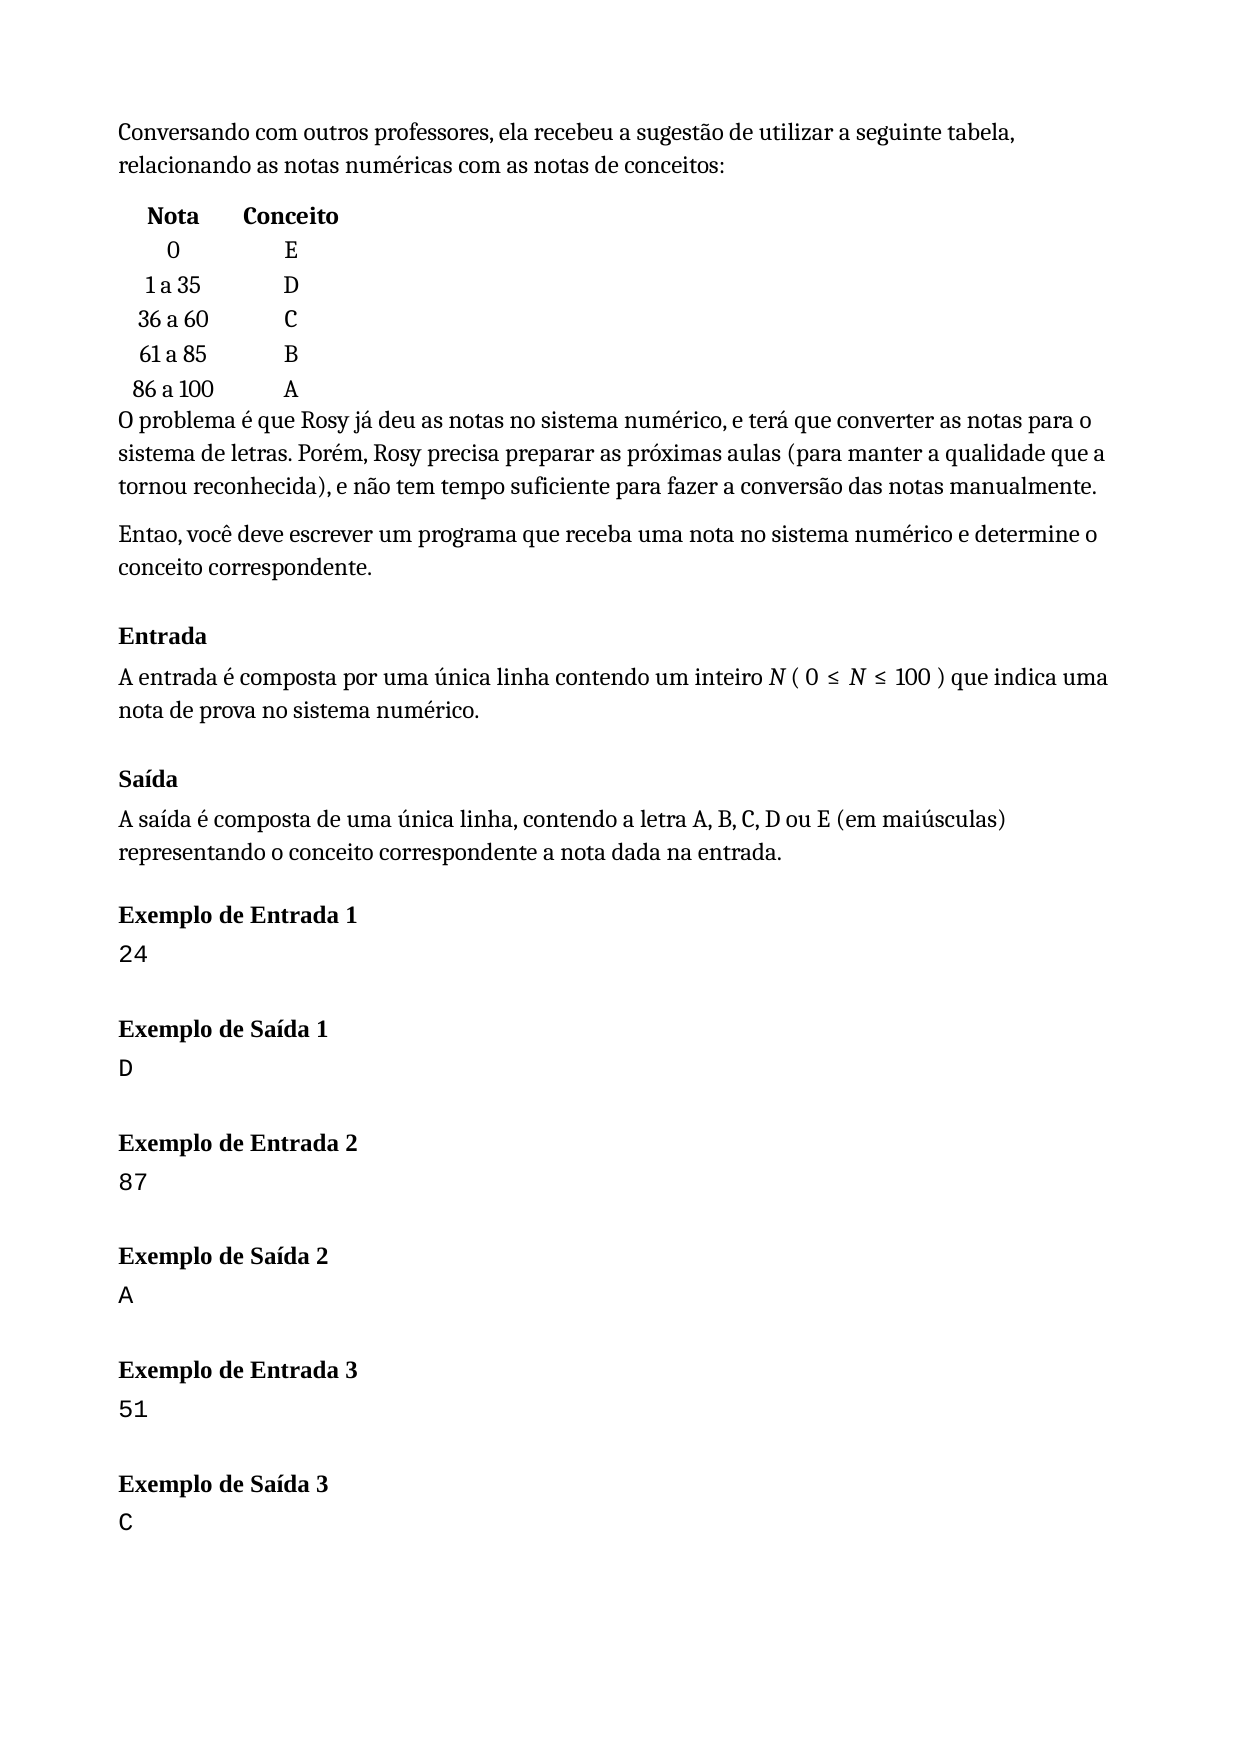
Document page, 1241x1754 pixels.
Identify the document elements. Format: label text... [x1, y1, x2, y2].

text A saída é composta de uma única linha, contendo a letra A, B, C, D ou E (em maiúsculas) representando o conceito correspondente a nota dada na entrada. [118, 805, 1122, 867]
subtitle Exemplo de Saída 2 [118, 1241, 1122, 1270]
text 24 [118, 942, 1122, 970]
text O problema é que Rosy já deu as notas no sistema numérico, e terá que converter as notas para o sistema de letras. Porém, Rosy precisa preparar as próximas aulas (para manter a qualidade que a tornou reconhecida), e não tem tempo suficiente para fazer a conversão das notas manualmente. [118, 406, 1122, 501]
table_cell E [228, 233, 353, 268]
table_header Conceito [228, 199, 353, 233]
table_cell 86 a 100 [118, 372, 228, 406]
text C [118, 1510, 1122, 1538]
table_cell D [228, 268, 353, 302]
table_cell A [228, 372, 353, 406]
text 87 [118, 1169, 1122, 1197]
table_cell 61 a 85 [118, 337, 228, 372]
text Entao, você deve escrever um programa que receba uma nota no sistema numérico e determine o conceito correspondente. [118, 520, 1122, 582]
text A entrada é composta por uma única linha contendo um inteiro N ( 0 ≤ N ≤ 100 ) que indica uma nota de prova no sistema numérico. [118, 663, 1122, 724]
subtitle Exemplo de Entrada 2 [118, 1128, 1122, 1157]
table_cell 0 [118, 233, 228, 268]
text 51 [118, 1396, 1122, 1425]
subtitle Saída [118, 764, 1122, 793]
text Conversando com outros professores, ela recebeu a sugestão de utilizar a seguinte tabela, relacionando as notas numéricas com as notas de conceitos: [118, 118, 1122, 180]
table_cell B [228, 337, 353, 372]
table_header Nota [118, 199, 228, 233]
table_cell 36 a 60 [118, 303, 228, 337]
subtitle Entrada [118, 621, 1122, 650]
table_cell C [228, 303, 353, 337]
subtitle Exemplo de Saída 1 [118, 1014, 1122, 1043]
subtitle Exemplo de Entrada 1 [118, 901, 1122, 929]
subtitle Exemplo de Saída 3 [118, 1469, 1122, 1497]
text A [118, 1283, 1122, 1311]
subtitle Exemplo de Entrada 3 [118, 1355, 1122, 1384]
table_cell 1 a 35 [118, 268, 228, 302]
text D [118, 1055, 1122, 1084]
